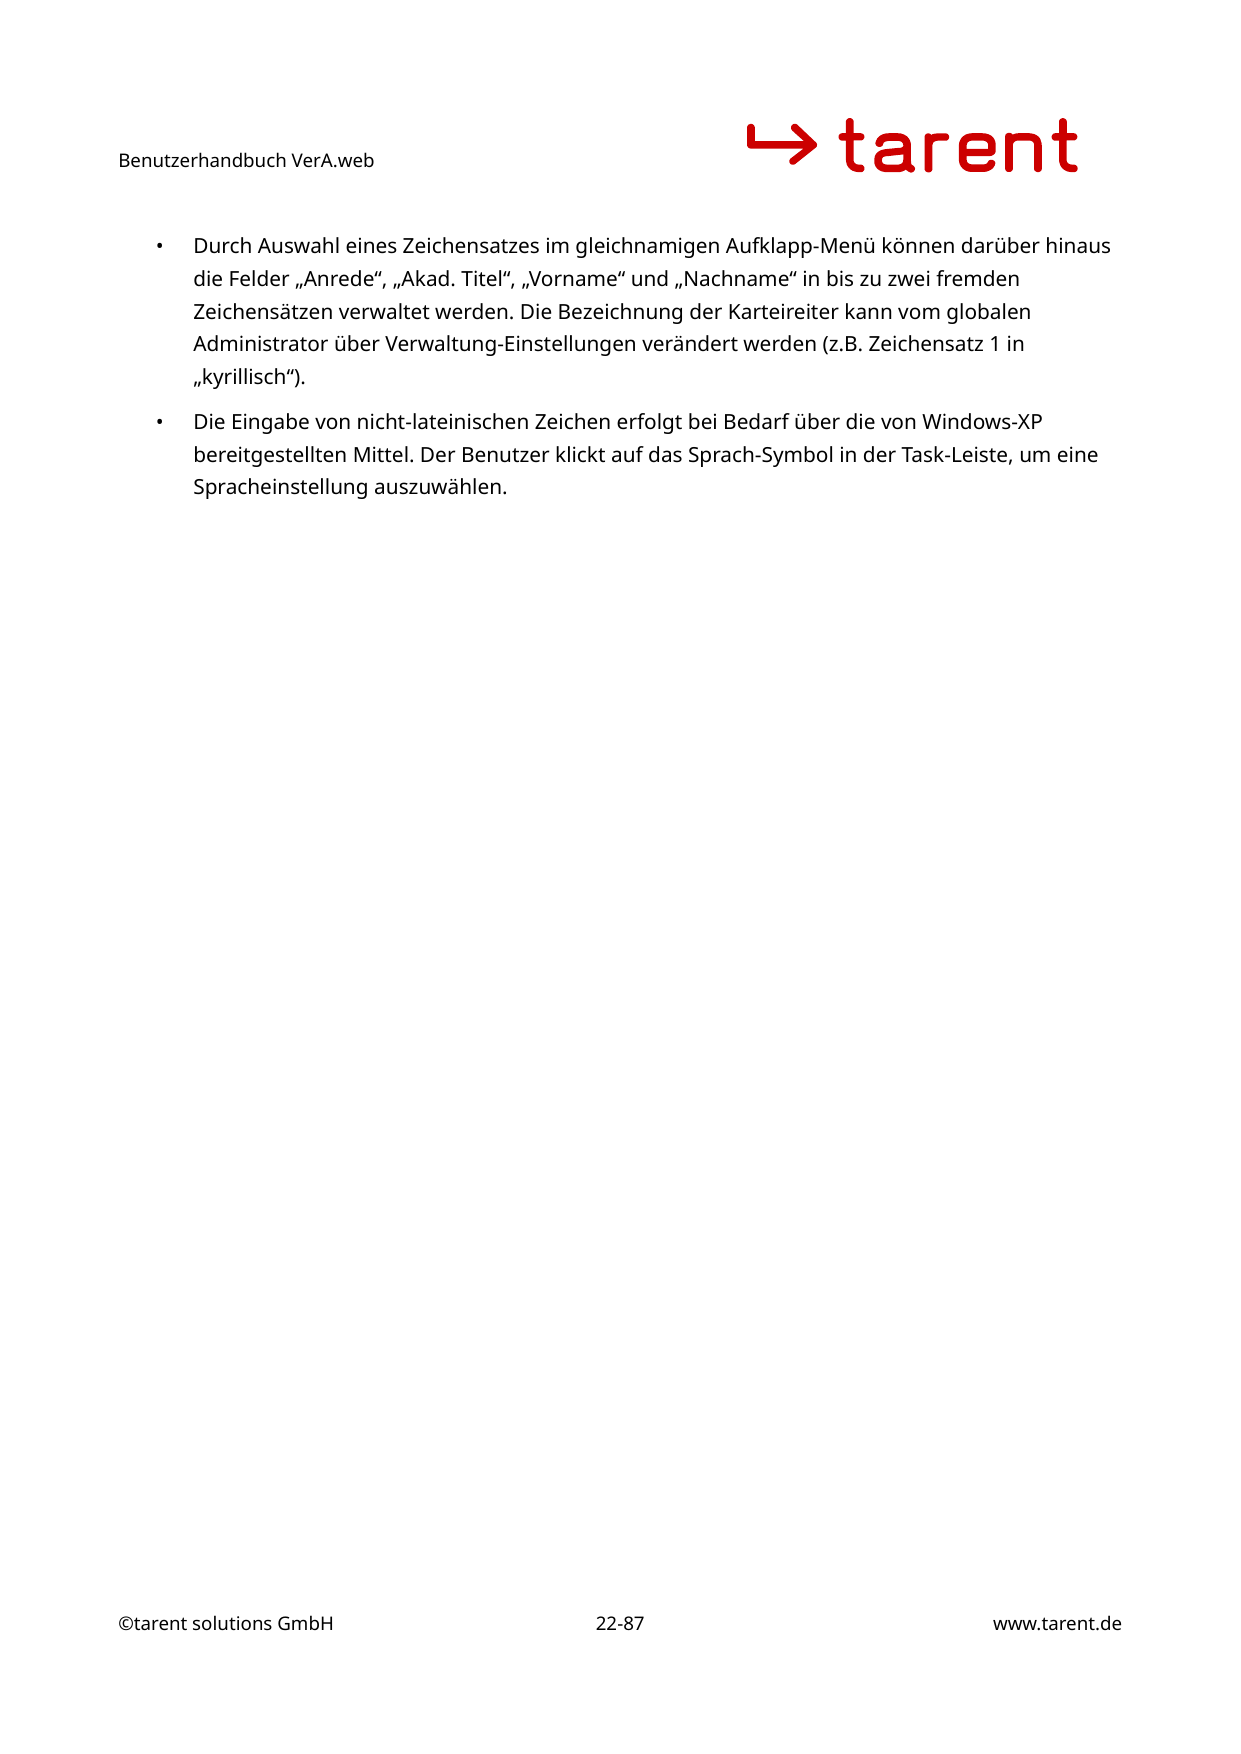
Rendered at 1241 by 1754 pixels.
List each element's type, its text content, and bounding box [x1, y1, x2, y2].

list Durch Auswahl eines Zeichensatzes im gleichnamigen Aufklapp-Menü können darüber hinaus die Felder „Anrede“, „Akad. Titel“, „Vorname“ und „Nachname“ in bis zu zwei fremden Zeichensätzen verwaltet werden. Die Bezeichnung der Karteireiter kann vom globalen Administrator über Verwaltung-Einstellungen verändert werden (z.B. Zeichensatz 1 in „kyrillisch“). [156, 232, 1122, 391]
list Die Eingabe von nicht-lateinischen Zeichen erfolgt bei Bedarf über die von Windows-XP bereitgestellten Mittel. Der Benutzer klickt auf das Sprach-Symbol in der Task-Leiste, um eine Spracheinstellung auszuwählen. [156, 407, 1122, 501]
